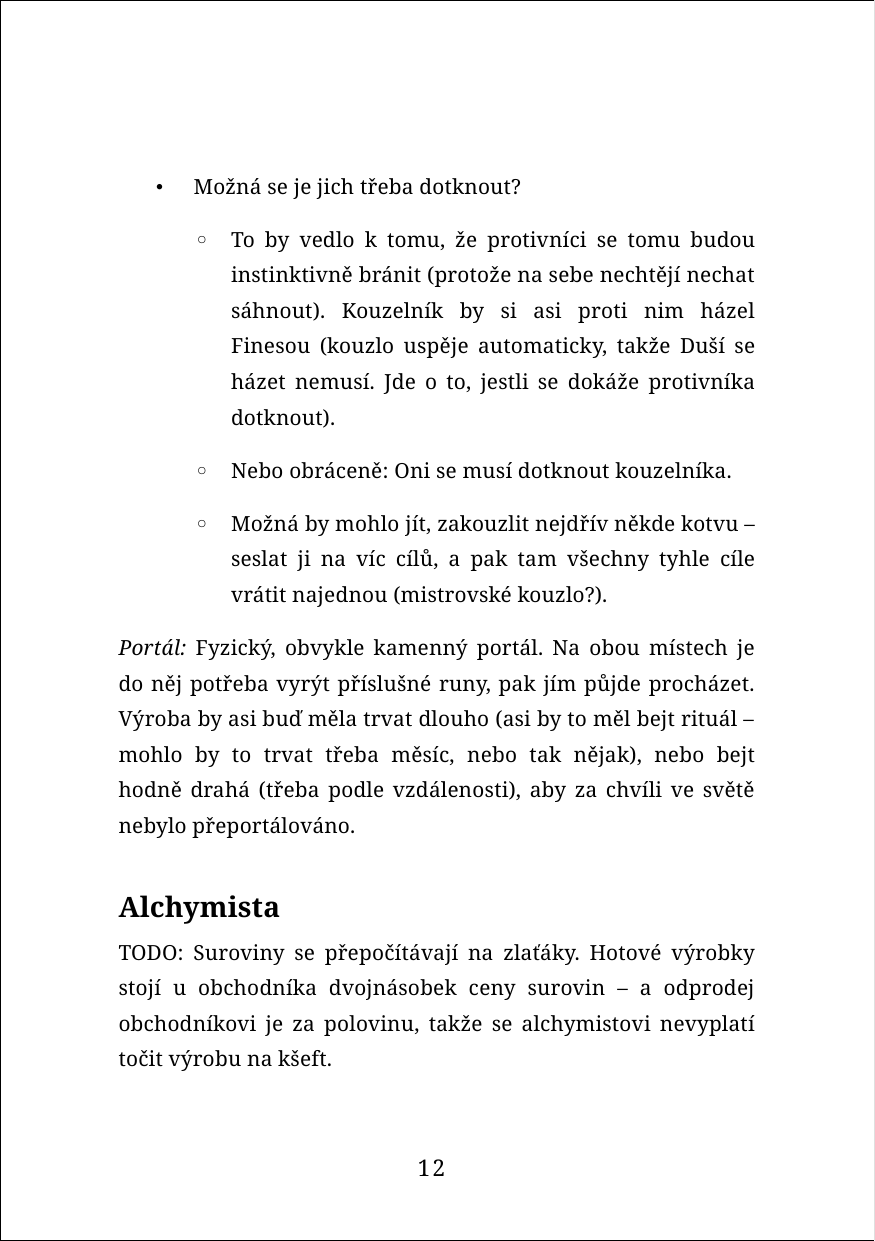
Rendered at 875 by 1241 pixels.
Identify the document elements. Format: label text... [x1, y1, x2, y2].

list Nebo obráceně: Oni se musí dotknout kouzelníka. [193, 456, 756, 484]
list Možná by mohlo jít, zakouzlit nejdřív někde kotvu – seslat ji na víc cílů, a pak tam všechny tyhle cíle vrátit najednou (mistrovské kouzlo?). [193, 509, 756, 608]
list To by vedlo k tomu, že protivníci se tomu budou instinktivně bránit (protože na sebe nechtějí nechat sáhnout). Kouzelník by si asi proti nim házel Finesou (kouzlo uspěje automaticky, takže Duší se házet nemusí. Jde o to, jestli se dokáže protivníka dotknout). [193, 225, 756, 431]
text Portál: Fyzický, obvykle kamenný portál. Na obou místech je do něj potřeba vyrýt příslušné runy, pak jím půjde procházet. Výroba by asi buď měla trvat dlouho (asi by to měl bejt rituál – mohlo by to trvat třeba měsíc, nebo tak nějak), nebo bejt hodně drahá (třeba podle vzdálenosti), aby za chvíli ve světě nebylo přeportálováno. [118, 633, 756, 839]
text TODO: Suroviny se přepočítávají na zlaťáky. Hotové výrobky stojí u obchodníka dvojnásobek ceny surovin – a odprodej obchodníkovi je za polovinu, takže se alchymistovi nevyplatí točit výrobu na kšeft. [118, 938, 756, 1073]
subtitle Alchymista [118, 888, 756, 926]
list Možná se je jich třeba dotknout? [156, 172, 756, 200]
